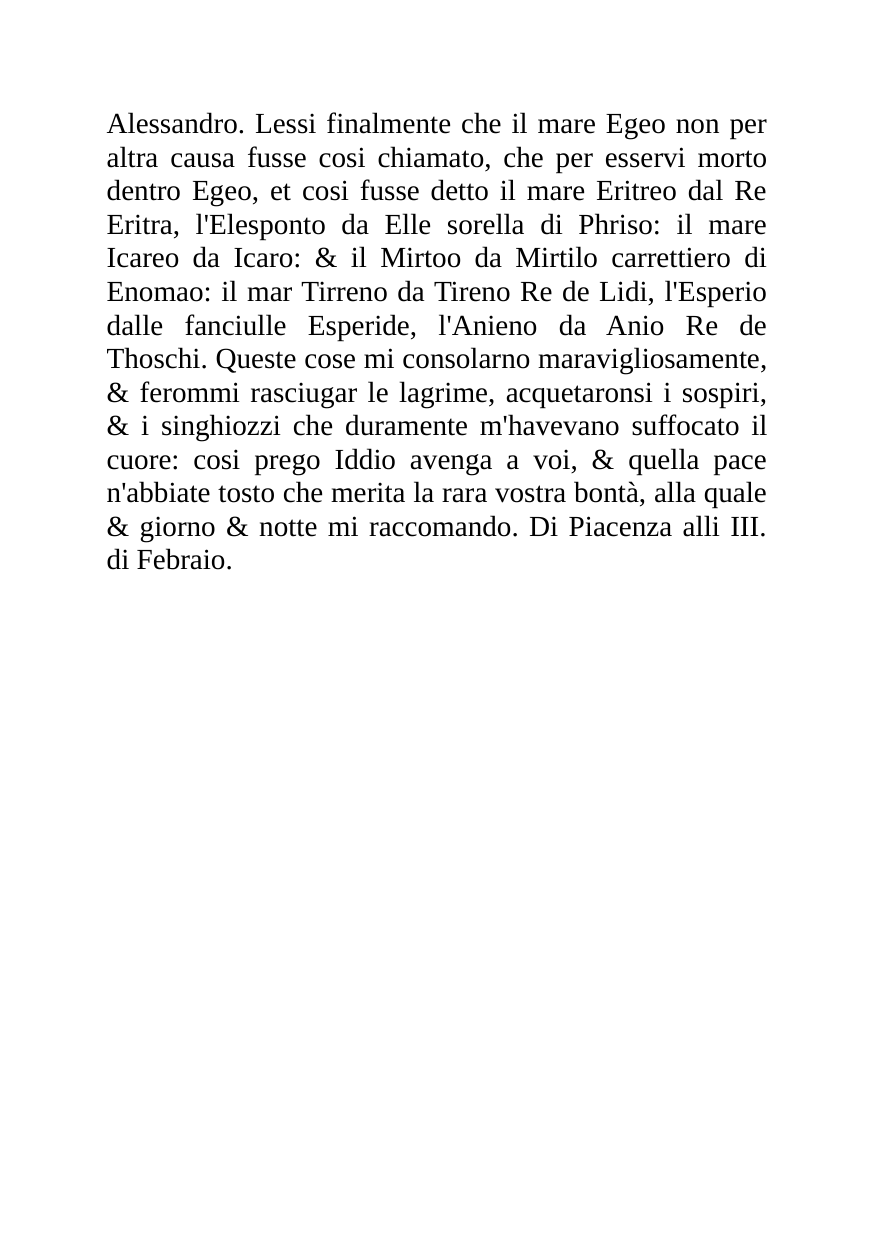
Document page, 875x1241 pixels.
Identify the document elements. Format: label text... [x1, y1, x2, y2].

text Alessandro. Lessi finalmente che il mare Egeo non per altra causa fusse cosi chiamato, che per esservi morto dentro Egeo, et cosi fusse detto il mare Eritreo dal Re Eritra, l'Elesponto da Elle sorella di Phriso: il mare Icareo da Icaro: & il Mirtoo da Mirtilo carrettiero di Enomao: il mar Tirreno da Tireno Re de Lidi, l'Esperio dalle fanciulle Esperide, l'Anieno da Anio Re de Thoschi. Queste cose mi consolarno maravigliosamente, & ferommi rasciugar le lagrime, acquetaronsi i sospiri, & i singhiozzi che duramente m'havevano suffocato il cuore: cosi prego Iddio avenga a voi, & quella pace n'abbiate tosto che merita la rara vostra bontà, alla quale & giorno & notte mi raccomando. Di Piacenza alli III. di Febraio. [106, 106, 768, 576]
